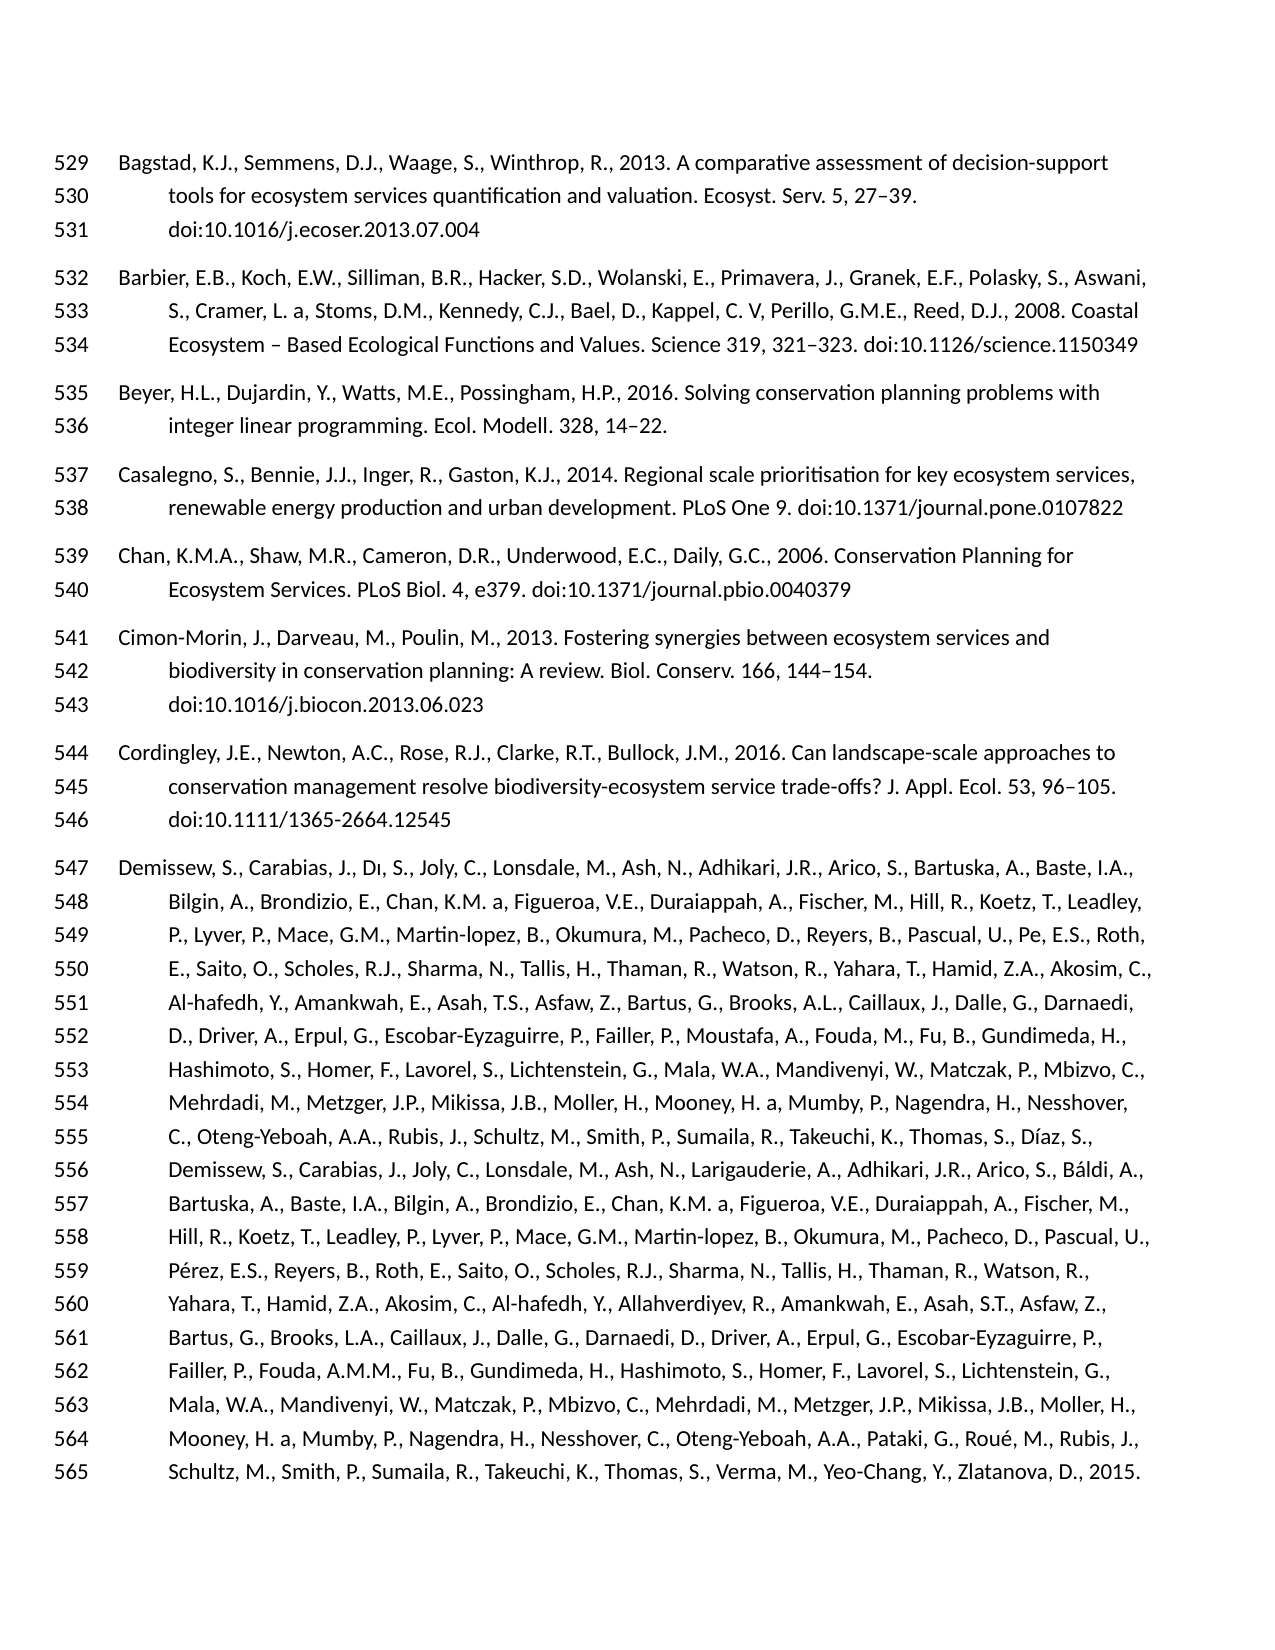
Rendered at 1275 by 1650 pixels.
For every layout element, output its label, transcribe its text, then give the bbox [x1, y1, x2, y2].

text Demissew, S., Carabias, J., Dı, S., Joly, C., Lonsdale, M., Ash, N., Adhikari, J.R., Arico, S., Bartuska, A., Baste, I.A., Bilgin, A., Brondizio, E., Chan, K.M. a, Figueroa, V.E., Duraiappah, A., Fischer, M., Hill, R., Koetz, T., Leadley, P., Lyver, P., Mace, G.M., Martin-lopez, B., Okumura, M., Pacheco, D., Reyers, B., Pascual, U., Pe, E.S., Roth, E., Saito, O., Scholes, R.J., Sharma, N., Tallis, H., Thaman, R., Watson, R., Yahara, T., Hamid, Z.A., Akosim, C., Al-hafedh, Y., Amankwah, E., Asah, T.S., Asfaw, Z., Bartus, G., Brooks, A.L., Caillaux, J., Dalle, G., Darnaedi, D., Driver, A., Erpul, G., Escobar-Eyzaguirre, P., Failler, P., Moustafa, A., Fouda, M., Fu, B., Gundimeda, H., Hashimoto, S., Homer, F., Lavorel, S., Lichtenstein, G., Mala, W.A., Mandivenyi, W., Matczak, P., Mbizvo, C., Mehrdadi, M., Metzger, J.P., Mikissa, J.B., Moller, H., Mooney, H. a, Mumby, P., Nagendra, H., Nesshover, C., Oteng-Yeboah, A.A., Rubis, J., Schultz, M., Smith, P., Sumaila, R., Takeuchi, K., Thomas, S., Díaz, S., Demissew, S., Carabias, J., Joly, C., Lonsdale, M., Ash, N., Larigauderie, A., Adhikari, J.R., Arico, S., Báldi, A., Bartuska, A., Baste, I.A., Bilgin, A., Brondizio, E., Chan, K.M. a, Figueroa, V.E., Duraiappah, A., Fischer, M., Hill, R., Koetz, T., Leadley, P., Lyver, P., Mace, G.M., Martin-lopez, B., Okumura, M., Pacheco, D., Pascual, U., Pérez, E.S., Reyers, B., Roth, E., Saito, O., Scholes, R.J., Sharma, N., Tallis, H., Thaman, R., Watson, R., Yahara, T., Hamid, Z.A., Akosim, C., Al-hafedh, Y., Allahverdiyev, R., Amankwah, E., Asah, S.T., Asfaw, Z., Bartus, G., Brooks, L.A., Caillaux, J., Dalle, G., Darnaedi, D., Driver, A., Erpul, G., Escobar-Eyzaguirre, P., Failler, P., Fouda, A.M.M., Fu, B., Gundimeda, H., Hashimoto, S., Homer, F., Lavorel, S., Lichtenstein, G., Mala, W.A., Mandivenyi, W., Matczak, P., Mbizvo, C., Mehrdadi, M., Metzger, J.P., Mikissa, J.B., Moller, H., Mooney, H. a, Mumby, P., Nagendra, H., Nesshover, C., Oteng-Yeboah, A.A., Pataki, G., Roué, M., Rubis, J., Schultz, M., Smith, P., Sumaila, R., Takeuchi, K., Thomas, S., Verma, M., Yeo-Chang, Y., Zlatanova, D., 2015. [118, 853, 1157, 1485]
text Casalegno, S., Bennie, J.J., Inger, R., Gaston, K.J., 2014. Regional scale prioritisation for key ecosystem services, renewable energy production and urban development. PLoS One 9. doi:10.1371/journal.pone.0107822 [118, 460, 1157, 521]
text Beyer, H.L., Dujardin, Y., Watts, M.E., Possingham, H.P., 2016. Solving conservation planning problems with integer linear programming. Ecol. Modell. 328, 14–22. [118, 378, 1157, 439]
text Cimon-Morin, J., Darveau, M., Poulin, M., 2013. Fostering synergies between ecosystem services and biodiversity in conservation planning: A review. Biol. Conserv. 166, 144–154. doi:10.1016/j.biocon.2013.06.023 [118, 623, 1157, 718]
text Cordingley, J.E., Newton, A.C., Rose, R.J., Clarke, R.T., Bullock, J.M., 2016. Can landscape-scale approaches to conservation management resolve biodiversity-ecosystem service trade-offs? J. Appl. Ecol. 53, 96–105. doi:10.1111/1365-2664.12545 [118, 738, 1157, 833]
text Bagstad, K.J., Semmens, D.J., Waage, S., Winthrop, R., 2013. A comparative assessment of decision-support tools for ecosystem services quantification and valuation. Ecosyst. Serv. 5, 27–39. doi:10.1016/j.ecoser.2013.07.004 [118, 148, 1157, 243]
text Chan, K.M.A., Shaw, M.R., Cameron, D.R., Underwood, E.C., Daily, G.C., 2006. Conservation Planning for Ecosystem Services. PLoS Biol. 4, e379. doi:10.1371/journal.pbio.0040379 [118, 541, 1157, 603]
text Barbier, E.B., Koch, E.W., Silliman, B.R., Hacker, S.D., Wolanski, E., Primavera, J., Granek, E.F., Polasky, S., Aswani, S., Cramer, L. a, Stoms, D.M., Kennedy, C.J., Bael, D., Kappel, C. V, Perillo, G.M.E., Reed, D.J., 2008. Coastal Ecosystem – Based Ecological Functions and Values. Science 319, 321–323. doi:10.1126/science.1150349 [118, 263, 1157, 358]
